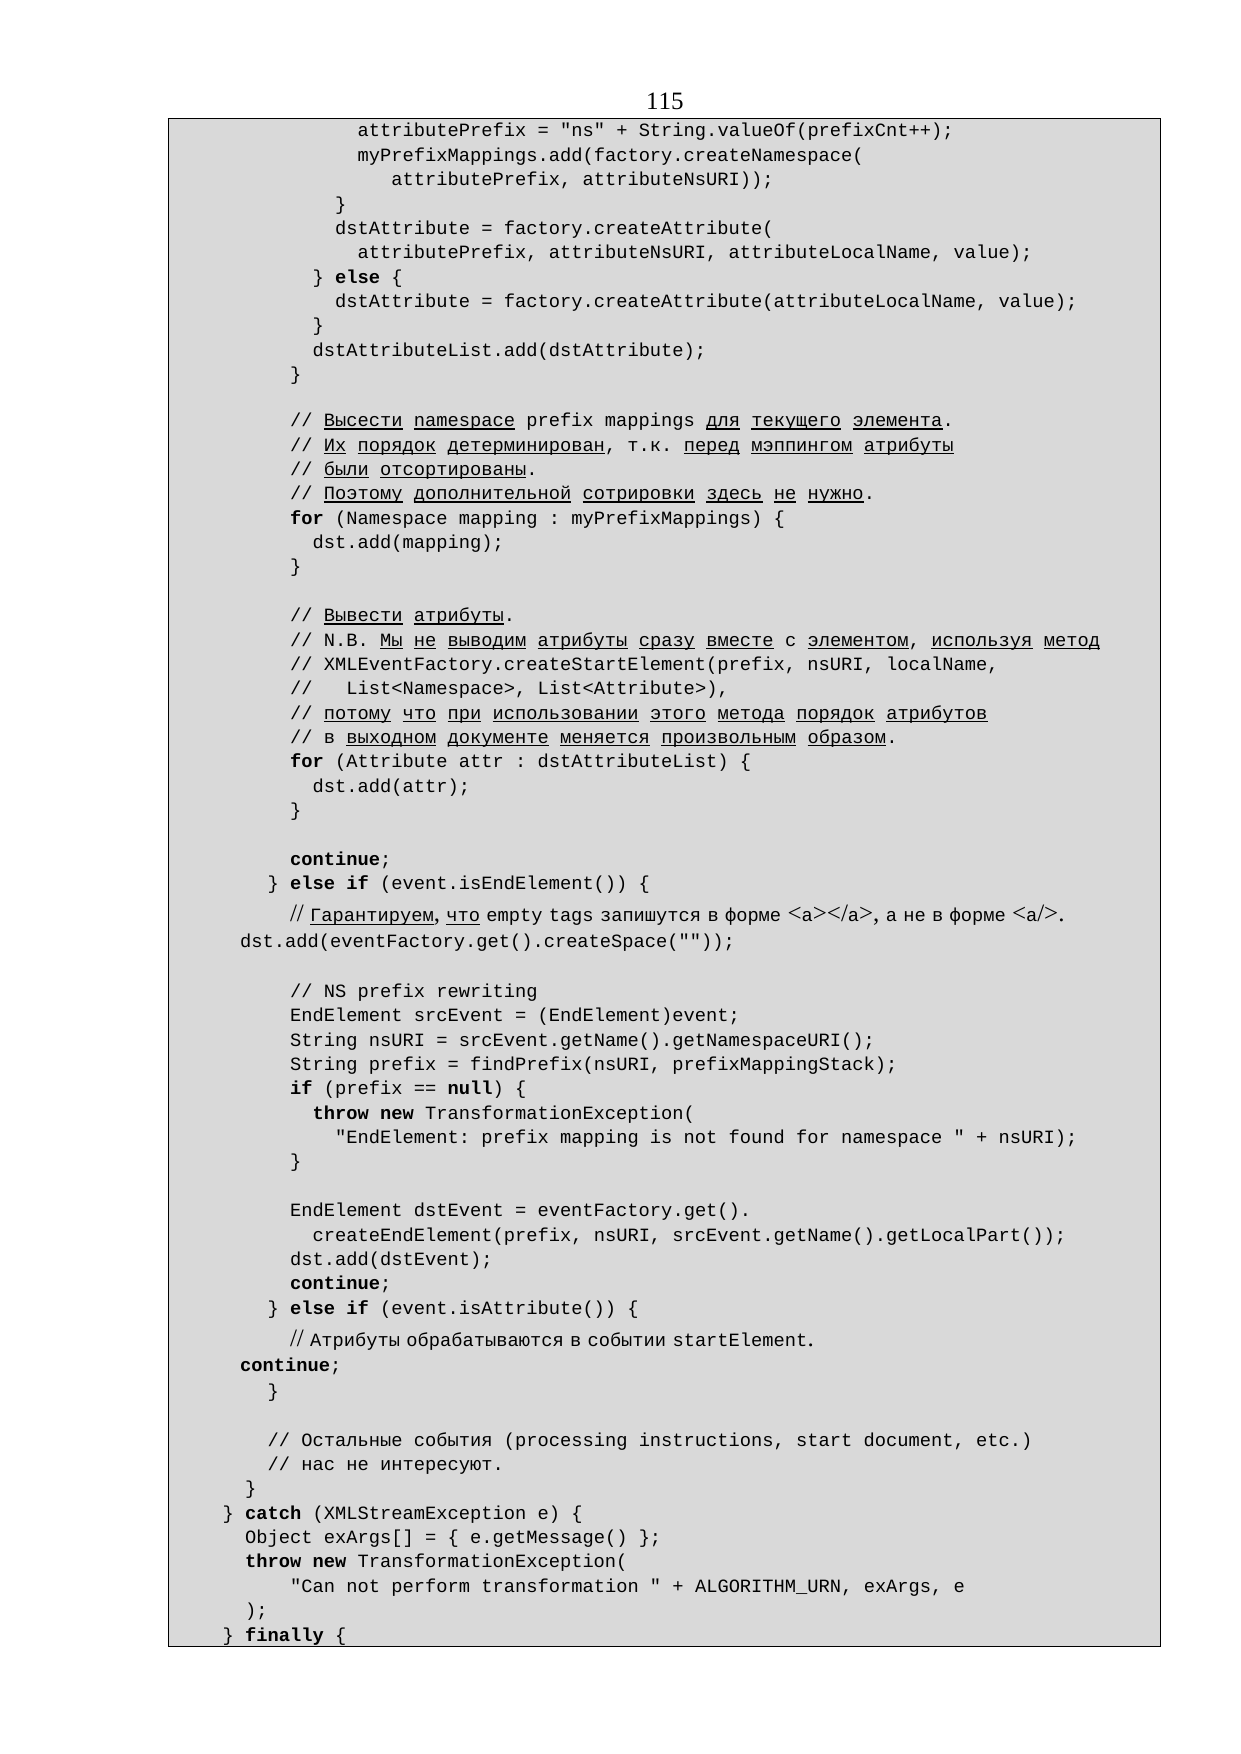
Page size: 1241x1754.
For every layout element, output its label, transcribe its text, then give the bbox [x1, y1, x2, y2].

text // нас не интересуют. [169, 1452, 1160, 1476]
text dstAttribute = factory.createAttribute(attributeLocalName, value); [169, 289, 1160, 313]
text if (prefix == null) { [169, 1076, 1160, 1100]
text "Can not perform transformation " + ALGORITHM_URN, exArgs, e [169, 1573, 1160, 1598]
text // в выходном документе меняется произвольным образом. [169, 725, 1160, 749]
text for (Attribute attr : dstAttributeList) { [169, 749, 1160, 773]
text } [169, 554, 1160, 578]
text continue; [169, 1353, 1160, 1377]
text ); [169, 1598, 1160, 1622]
text } [169, 1476, 1160, 1500]
text String nsURI = srcEvent.getName().getNamespaceURI(); [169, 1027, 1160, 1052]
text } [169, 362, 1160, 386]
text "EndElement: prefix mapping is not found for namespace " + nsURI); [169, 1125, 1160, 1149]
text continue; [169, 1271, 1160, 1295]
text throw new TransformationException( [169, 1549, 1160, 1573]
text dstAttributeList.add(dstAttribute); [169, 337, 1160, 362]
text // XMLEventFactory.createStartElement(prefix, nsURI, localName, [169, 652, 1160, 676]
text throw new TransformationException( [169, 1100, 1160, 1125]
text } catch (XMLStreamException e) { [169, 1500, 1160, 1525]
text // Атрибуты обрабатываются в событии startElement. [169, 1320, 1160, 1352]
text for (Namespace mapping : myPrefixMappings) { [169, 505, 1160, 530]
text // были отсортированы. [169, 457, 1160, 481]
text EndElement dstEvent = eventFactory.get(). [169, 1198, 1160, 1222]
text attributePrefix = "ns" + String.valueOf(prefixCnt++); [169, 119, 1160, 142]
text // NS prefix rewriting [169, 978, 1160, 1003]
text // Остальные события (processing instructions, start document, etc.) [169, 1427, 1160, 1452]
text EndElement srcEvent = (EndElement)event; [169, 1003, 1160, 1027]
text // потому что при использовании этого метода порядок атрибутов [169, 700, 1160, 725]
text dstAttribute = factory.createAttribute( [169, 216, 1160, 240]
text Object exArgs[] = { e.getMessage() }; [169, 1525, 1160, 1549]
text } [169, 313, 1160, 337]
text dst.add(dstEvent); [169, 1247, 1160, 1271]
text dst.add(eventFactory.get().createSpace("")); [169, 929, 1160, 953]
text // List<Namespace>, List<Attribute>), [169, 676, 1160, 700]
text } [169, 1149, 1160, 1173]
text // Поэтому дополнительной сотрировки здесь не нужно. [169, 481, 1160, 505]
text createEndElement(prefix, nsURI, srcEvent.getName().getLocalPart()); [169, 1222, 1160, 1247]
text } else if (event.isAttribute()) { [169, 1295, 1160, 1320]
text continue; [169, 847, 1160, 871]
text } else { [169, 264, 1160, 289]
text // Гарантируем, что empty tags запишутся в форме <a></a>, а не в форме <a/>. [169, 895, 1160, 927]
text // Их порядок детерминирован, т.к. перед мэппингом атрибуты [169, 432, 1160, 457]
text } [169, 1378, 1160, 1403]
text } finally { [169, 1622, 1160, 1646]
text attributePrefix, attributeNsURI)); [169, 167, 1160, 191]
text // Высести namespace prefix mappings для текущего элемента. [169, 408, 1160, 432]
text myPrefixMappings.add(factory.createNamespace( [169, 142, 1160, 167]
text String prefix = findPrefix(nsURI, prefixMappingStack); [169, 1052, 1160, 1076]
text attributePrefix, attributeNsURI, attributeLocalName, value); [169, 240, 1160, 264]
text } [169, 191, 1160, 216]
text } [169, 798, 1160, 822]
text // N.B. Мы не выводим атрибуты сразу вместе с элементом, используя метод [169, 627, 1160, 652]
text } else if (event.isEndElement()) { [169, 871, 1160, 895]
text // Вывести атрибуты. [169, 603, 1160, 627]
text dst.add(mapping); [169, 530, 1160, 554]
text dst.add(attr); [169, 773, 1160, 798]
